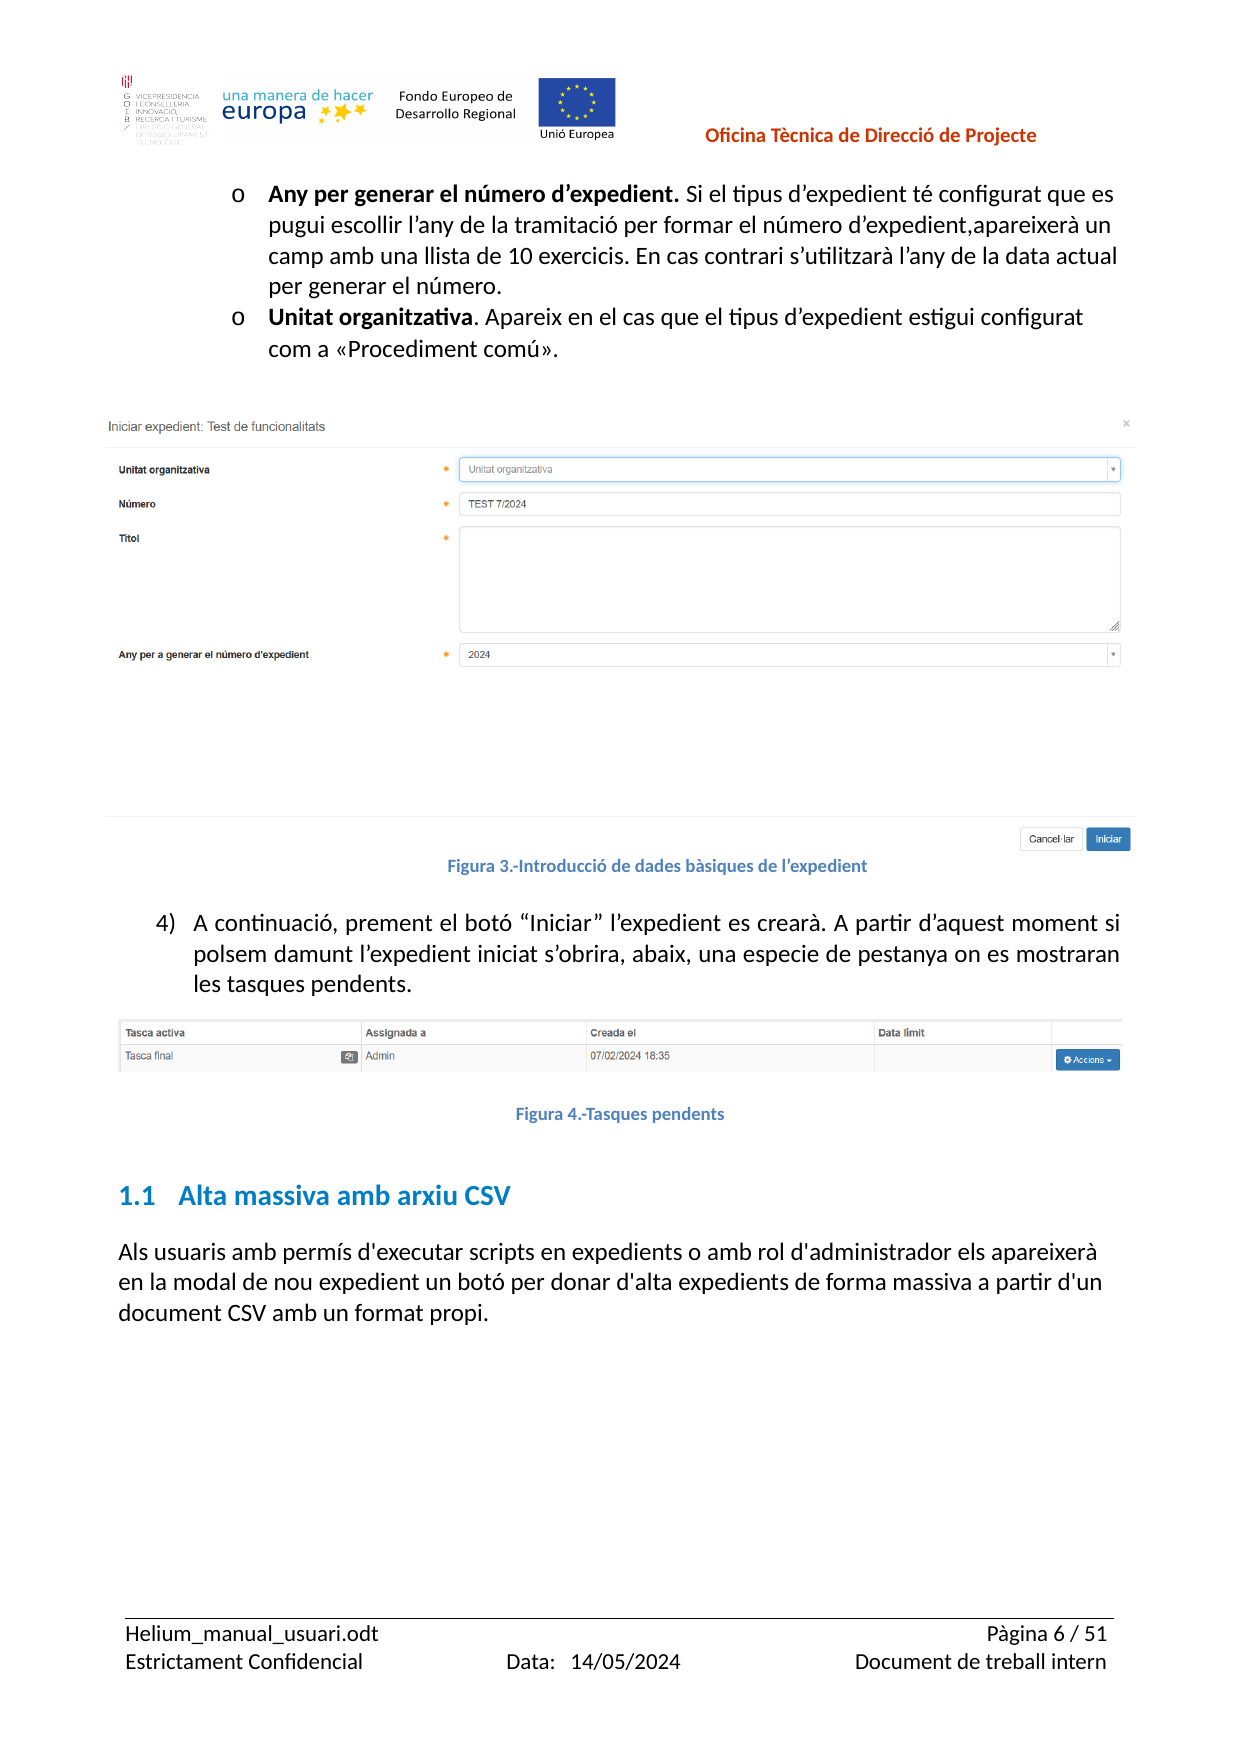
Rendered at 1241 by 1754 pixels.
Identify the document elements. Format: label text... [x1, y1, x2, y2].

picture [118, 73, 213, 147]
list A continuació, prement el botó “Iniciar” l’expedient es crearà. A partir d’aquest moment si polsem damunt l’expedient iniciat s’obrira, abaix, una especie de pestanya on es mostraran les tasques pendents. [156, 907, 1122, 999]
list Any per generar el número d’expedient. Si el tipus d’expedient té configurat que es pugui escollir l’any de la tramitació per formar el número d’expedient,apareixerà un camp amb una llista de 10 exercicis. En cas contrari s’utilitzarà l’any de la data actual per generar el número. [231, 178, 1122, 301]
picture [118, 1019, 1123, 1072]
subtitle Alta massiva amb arxiu CSV [118, 1177, 1122, 1212]
list Unitat organitzativa. Apareix en el cas que el tipus d’expedient estigui configurat com a «Procediment comú». [231, 301, 1122, 363]
text Figura 3.-Introducció de dades bàsiques de l’expedient [193, 854, 1122, 877]
text Als usuaris amb permís d'executar scripts en expedients o amb rol d'administrador els apareixerà en la modal de nou expedient un botó per donar d'alta expedients de forma massiva a partir d'un document CSV amb un format propi. [118, 1236, 1122, 1327]
text Figura 4.-Tasques pendents [118, 1102, 1122, 1125]
picture [105, 414, 1135, 854]
picture [219, 73, 621, 147]
